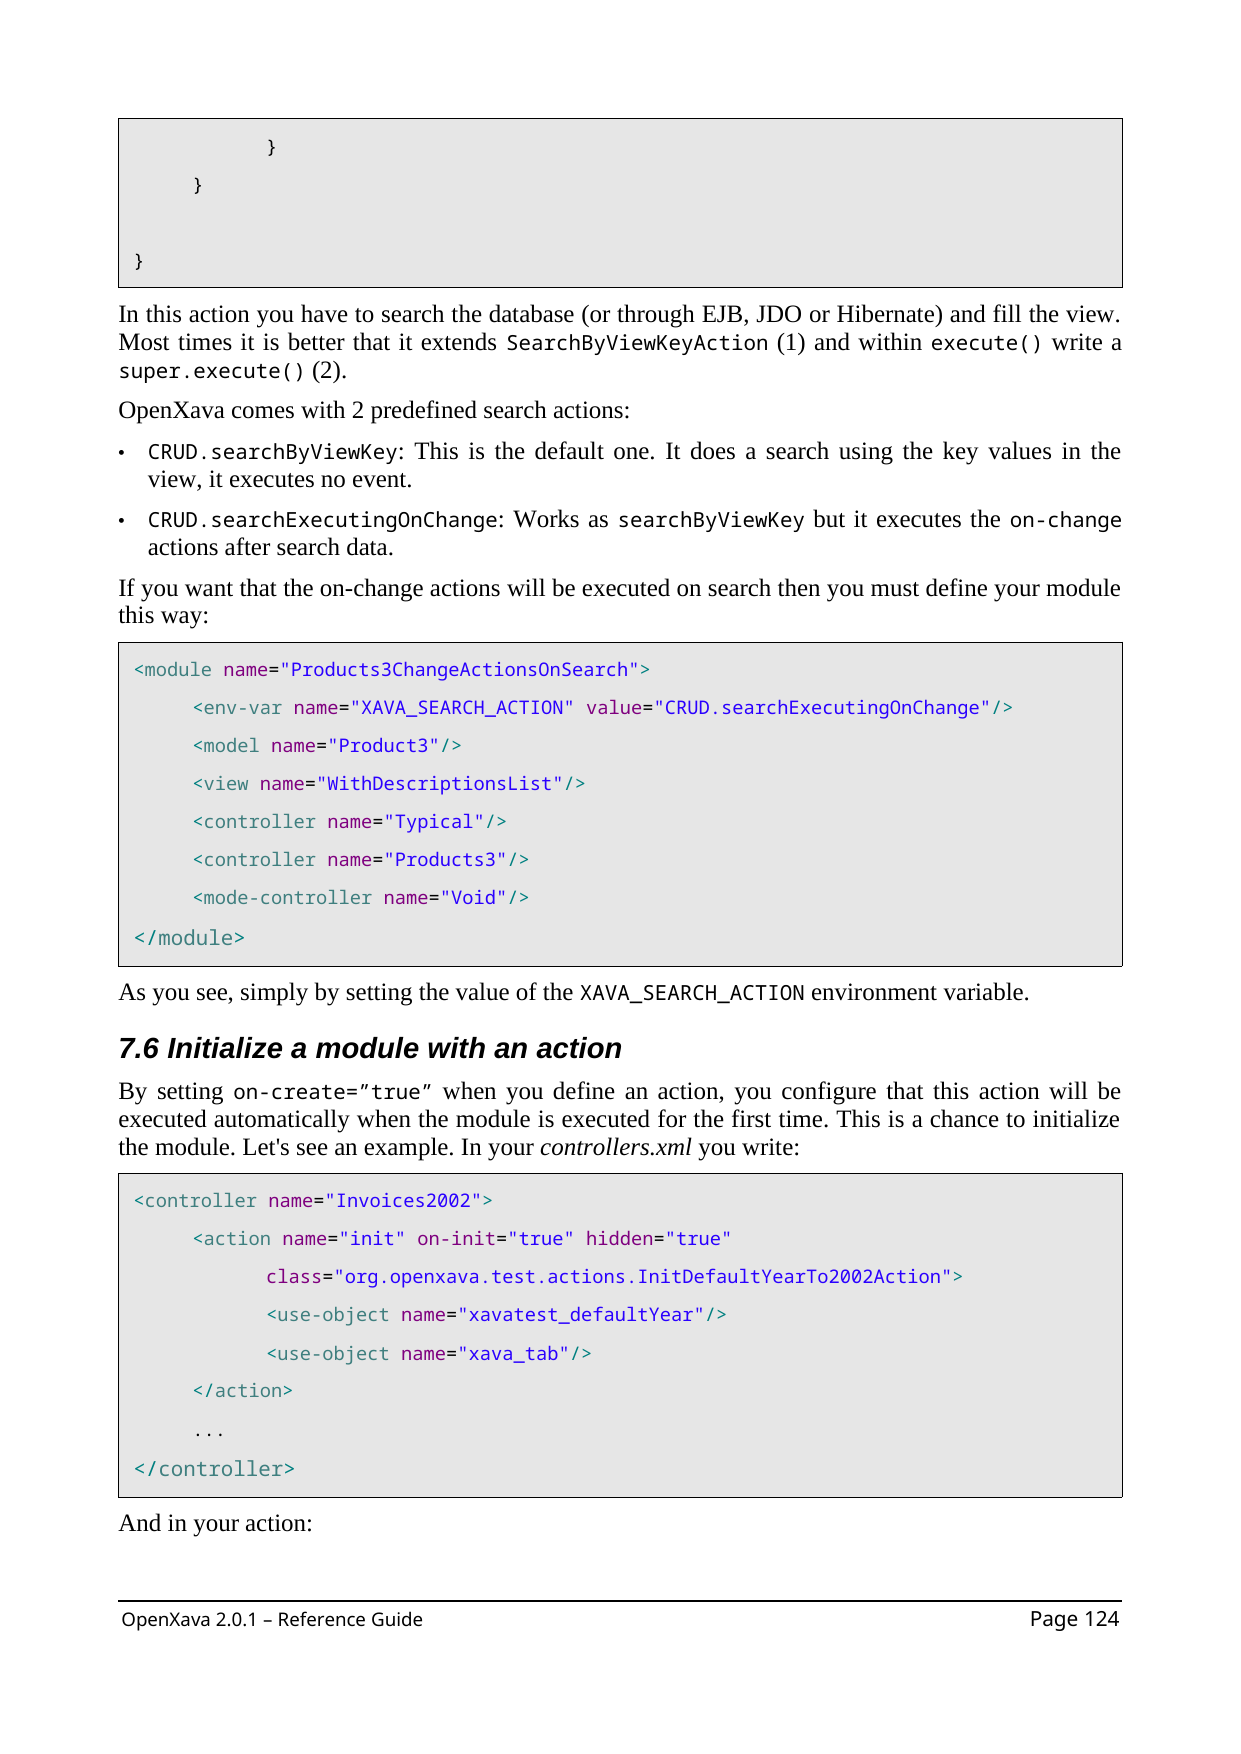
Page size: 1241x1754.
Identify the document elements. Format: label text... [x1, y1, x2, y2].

list CRUD.searchExecutingOnChange: Works as searchByViewKey but it executes the on-change actions after search data. [118, 505, 1122, 561]
text <controller name="Invoices2002"> [119, 1174, 1122, 1211]
text <controller name="Products3"/> [119, 832, 1122, 870]
text <use-object name="xavatest_defaultYear"/> [119, 1287, 1122, 1325]
text And in your action: [118, 1509, 1122, 1537]
text } [119, 119, 1122, 156]
text <mode-controller name="Void"/> [119, 870, 1122, 908]
text By setting on-create=”true” when you define an action, you configure that this action will be executed automatically when the module is executed for the first time. This is a chance to initialize the module. Let's see an example. In your controllers.xml you write: [118, 1077, 1122, 1160]
list CRUD.searchByViewKey: This is the default one. It does a search using the key values in the view, it executes no event. [118, 437, 1122, 493]
text class="org.openxava.test.actions.InitDefaultYearTo2002Action"> [119, 1249, 1122, 1287]
text <use-object name="xava_tab"/> [119, 1325, 1122, 1363]
text </controller> [119, 1439, 1122, 1497]
text <module name="Products3ChangeActionsOnSearch"> [119, 643, 1122, 680]
text <env-var name="XAVA_SEARCH_ACTION" value="CRUD.searchExecutingOnChange"/> [119, 680, 1122, 718]
text If you want that the on-change actions will be executed on search then you must define your module this way: [118, 574, 1122, 629]
text <view name="WithDescriptionsList"/> [119, 756, 1122, 794]
text </action> [119, 1363, 1122, 1401]
text OpenXava comes with 2 predefined search actions: [118, 397, 1122, 424]
text ... [119, 1401, 1122, 1439]
text <controller name="Typical"/> [119, 794, 1122, 832]
text As you see, simply by setting the value of the XAVA_SEARCH_ACTION environment variable. [118, 978, 1122, 1007]
text <action name="init" on-init="true" hidden="true" [119, 1211, 1122, 1249]
subtitle Initialize a module with an action [118, 1032, 1122, 1064]
text In this action you have to search the database (or through EJB, JDO or Hibernate) and fill the view. Most times it is better that it extends SearchByViewKeyAction (1) and within execute() write a super.execute() (2). [118, 300, 1122, 384]
text } [119, 232, 1122, 287]
text </module> [119, 908, 1122, 966]
text <model name="Product3"/> [119, 718, 1122, 756]
text } [119, 156, 1122, 194]
